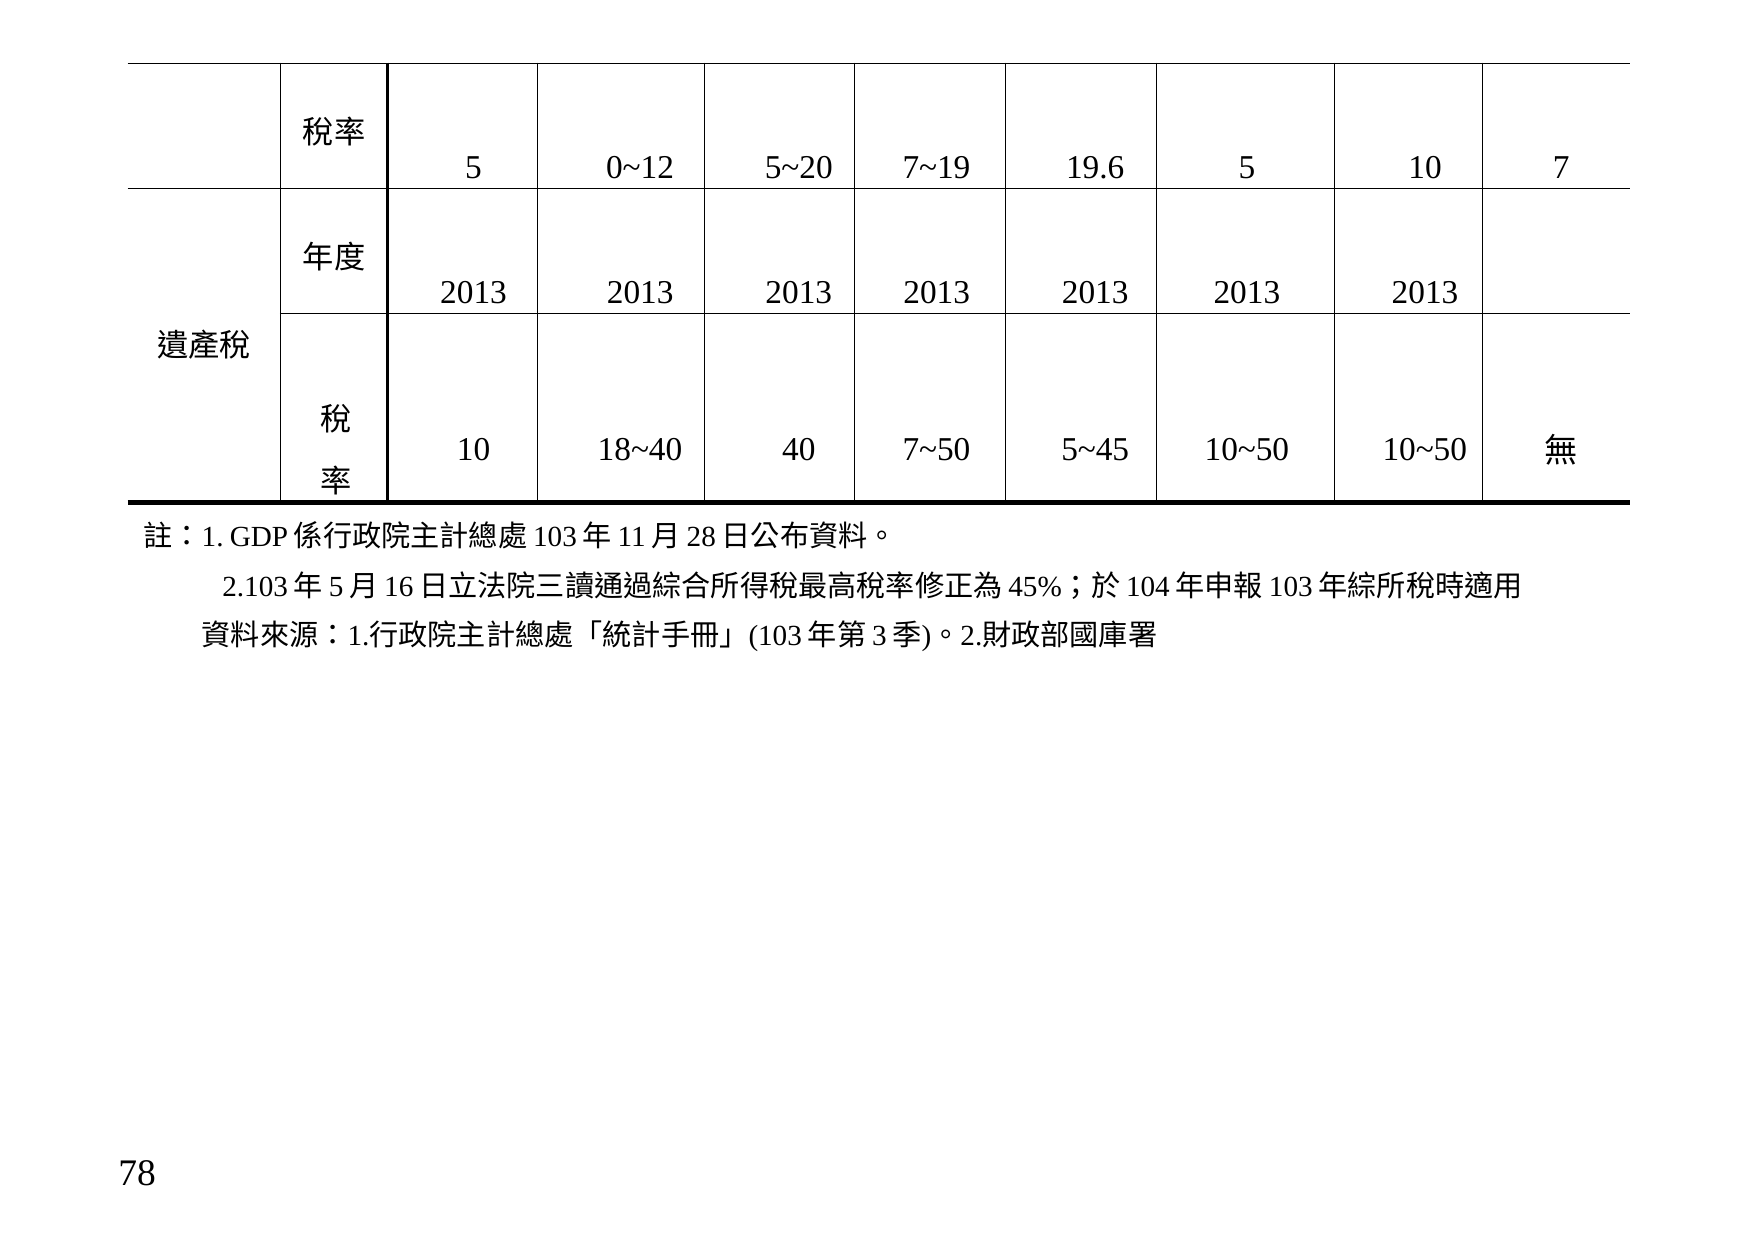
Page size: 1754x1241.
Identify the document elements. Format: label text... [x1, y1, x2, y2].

table_cell 2013 [855, 189, 1005, 313]
table_cell 10~50 [1335, 314, 1482, 500]
table_cell 40 [705, 314, 854, 500]
table_cell 7 [1483, 64, 1630, 188]
table_cell 2013 [1335, 189, 1482, 313]
table_cell 5 [389, 64, 537, 188]
table_cell [128, 64, 280, 188]
table_cell 5~20 [705, 64, 854, 188]
table_cell 7~19 [855, 64, 1005, 188]
table_cell 遺產稅 [128, 189, 280, 500]
table_cell 2013 [389, 189, 537, 313]
table_cell 無 [1483, 314, 1630, 500]
table_cell 5~45 [1006, 314, 1156, 500]
text 資料來源：1.行政院主計總處「統計手冊」(103年第3季)。2.財政部國庫署 [128, 612, 1543, 654]
table_cell [1483, 189, 1630, 313]
table_cell 2013 [705, 189, 854, 313]
table_cell 2013 [538, 189, 704, 313]
table_cell 5 [1157, 64, 1334, 188]
table_cell 2013 [1157, 189, 1334, 313]
table_cell 19.6 [1006, 64, 1156, 188]
table_cell 18~40 [538, 314, 704, 500]
table_cell 0~12 [538, 64, 704, 188]
table_cell 稅率 [281, 64, 386, 188]
text 註：1. GDP係行政院主計總處103年11月28日公布資料。 [128, 512, 1543, 554]
table_cell 10 [389, 314, 537, 500]
text 2.103年5月16日立法院三讀通過綜合所得稅最高稅率修正為45%；於104年申報103年綜所稅時適用 [128, 562, 1543, 604]
table_cell 稅率 [281, 314, 386, 500]
table_cell 年度 [281, 189, 386, 313]
table_cell 10~50 [1157, 314, 1334, 500]
table_cell 7~50 [855, 314, 1005, 500]
table_cell 2013 [1006, 189, 1156, 313]
table_cell 10 [1335, 64, 1482, 188]
